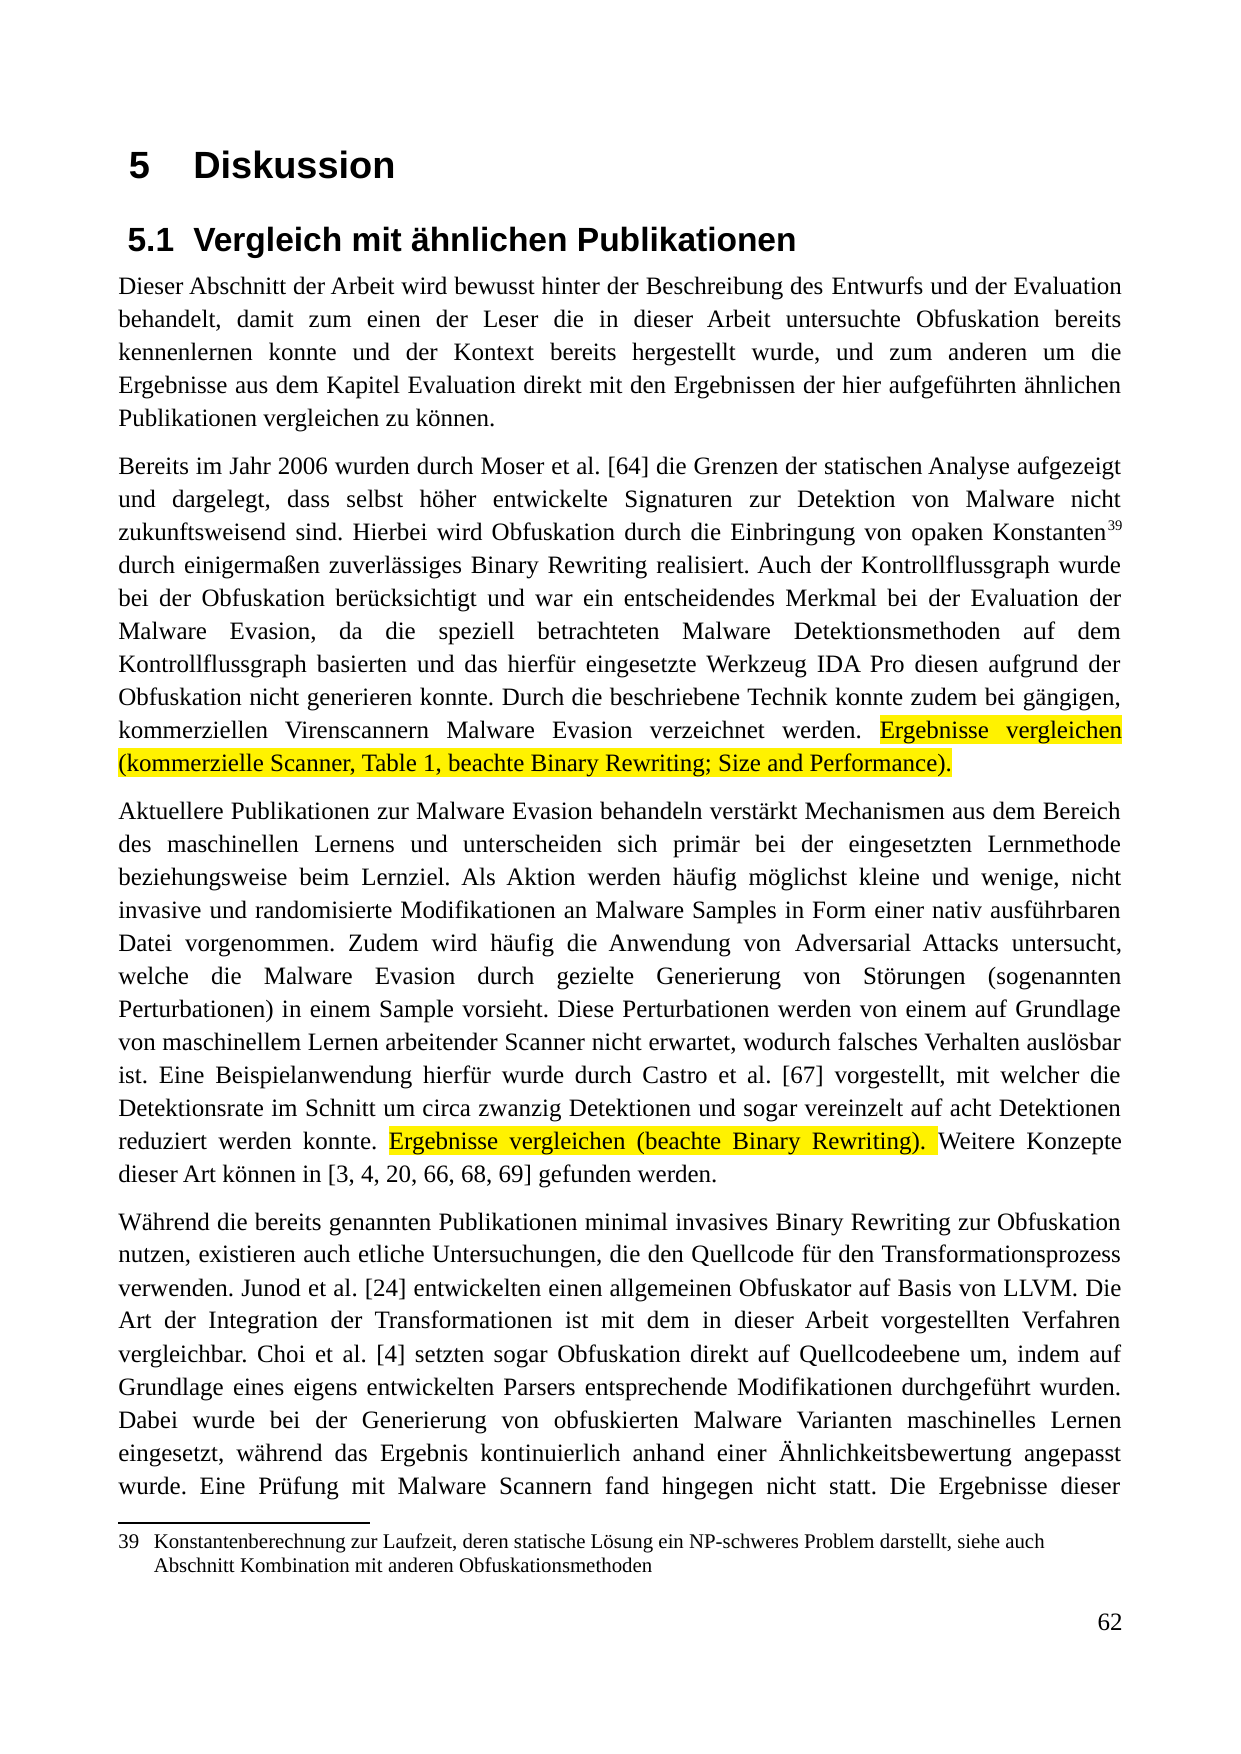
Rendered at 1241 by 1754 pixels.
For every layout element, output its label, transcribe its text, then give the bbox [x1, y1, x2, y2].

text Aktuellere Publikationen zur Malware Evasion behandeln verstärkt Mechanismen aus dem Bereich des maschinellen Lernens und unterscheiden sich primär bei der eingesetzten Lernmethode beziehungsweise beim Lernziel. Als Aktion werden häufig möglichst kleine und wenige, nicht invasive und randomisierte Modifikationen an Malware Samples in Form einer nativ ausführbaren Datei vorgenommen. Zudem wird häufig die Anwendung von Adversarial Attacks untersucht, welche die Malware Evasion durch gezielte Generierung von Störungen (sogenannten Perturbationen) in einem Sample vorsieht. Diese Perturbationen werden von einem auf Grundlage von maschinellem Lernen arbeitender Scanner nicht erwartet, wodurch falsches Verhalten auslösbar ist. Eine Beispielanwendung hierfür wurde durch Castro et al. [67] vorgestellt, mit welcher die Detektionsrate im Schnitt um circa zwanzig Detektionen und sogar vereinzelt auf acht Detektionen reduziert werden konnte. Ergebnisse vergleichen (beachte Binary Rewriting). Weitere Konzepte dieser Art können in [3, 4, 20, 66, 68, 69] gefunden werden. [118, 796, 1122, 1188]
text Bereits im Jahr 2006 wurden durch Moser et al. [64] die Grenzen der statischen Analyse aufgezeigt und dargelegt, dass selbst höher entwickelte Signaturen zur Detektion von Malware nicht zukunftsweisend sind. Hierbei wird Obfuskation durch die Einbringung von opaken Konstanten durch einigermaßen zuverlässiges Binary Rewriting realisiert. Auch der Kontrollflussgraph wurde bei der Obfuskation berücksichtigt und war ein entscheidendes Merkmal bei der Evaluation der Malware Evasion, da die speziell betrachteten Malware Detektionsmethoden auf dem Kontrollflussgraph basierten und das hierfür eingesetzte Werkzeug IDA Pro diesen aufgrund der Obfuskation nicht generieren konnte. Durch die beschriebene Technik konnte zudem bei gängigen, kommerziellen Virenscannern Malware Evasion verzeichnet werden. Ergebnisse vergleichen (kommerzielle Scanner, Table 1, beachte Binary Rewriting; Size and Performance). [118, 451, 1122, 777]
subtitle Vergleich mit ähnlichen Publikationen [118, 220, 1122, 259]
text Während die bereits genannten Publikationen minimal invasives Binary Rewriting zur Obfuskation nutzen, existieren auch etliche Untersuchungen, die den Quellcode für den Transformationsprozess verwenden. Junod et al. [24] entwickelten einen allgemeinen Obfuskator auf Basis von LLVM. Die Art der Integration der Transformationen ist mit dem in dieser Arbeit vorgestellten Verfahren vergleichbar. Choi et al. [4] setzten sogar Obfuskation direkt auf Quellcodeebene um, indem auf Grundlage eines eigens entwickelten Parsers entsprechende Modifikationen durchgeführt wurden. Dabei wurde bei der Generierung von obfuskierten Malware Varianten maschinelles Lernen eingesetzt, während das Ergebnis kontinuierlich anhand einer Ähnlichkeitsbewertung angepasst wurde. Eine Prüfung mit Malware Scannern fand hingegen nicht statt. Die Ergebnisse dieser [118, 1207, 1122, 1499]
text Konstantenberechnung zur Laufzeit, deren statische Lösung ein NP-schweres Problem darstellt, siehe auch Abschnitt Kombination mit anderen Obfuskationsmethoden [118, 1529, 1122, 1577]
subtitle Diskussion [118, 143, 1122, 187]
text Dieser Abschnitt der Arbeit wird bewusst hinter der Beschreibung des Entwurfs und der Evaluation behandelt, damit zum einen der Leser die in dieser Arbeit untersuchte Obfuskation bereits kennenlernen konnte und der Kontext bereits hergestellt wurde, und zum anderen um die Ergebnisse aus dem Kapitel Evaluation direkt mit den Ergebnissen der hier aufgeführten ähnlichen Publikationen vergleichen zu können. [118, 271, 1122, 432]
